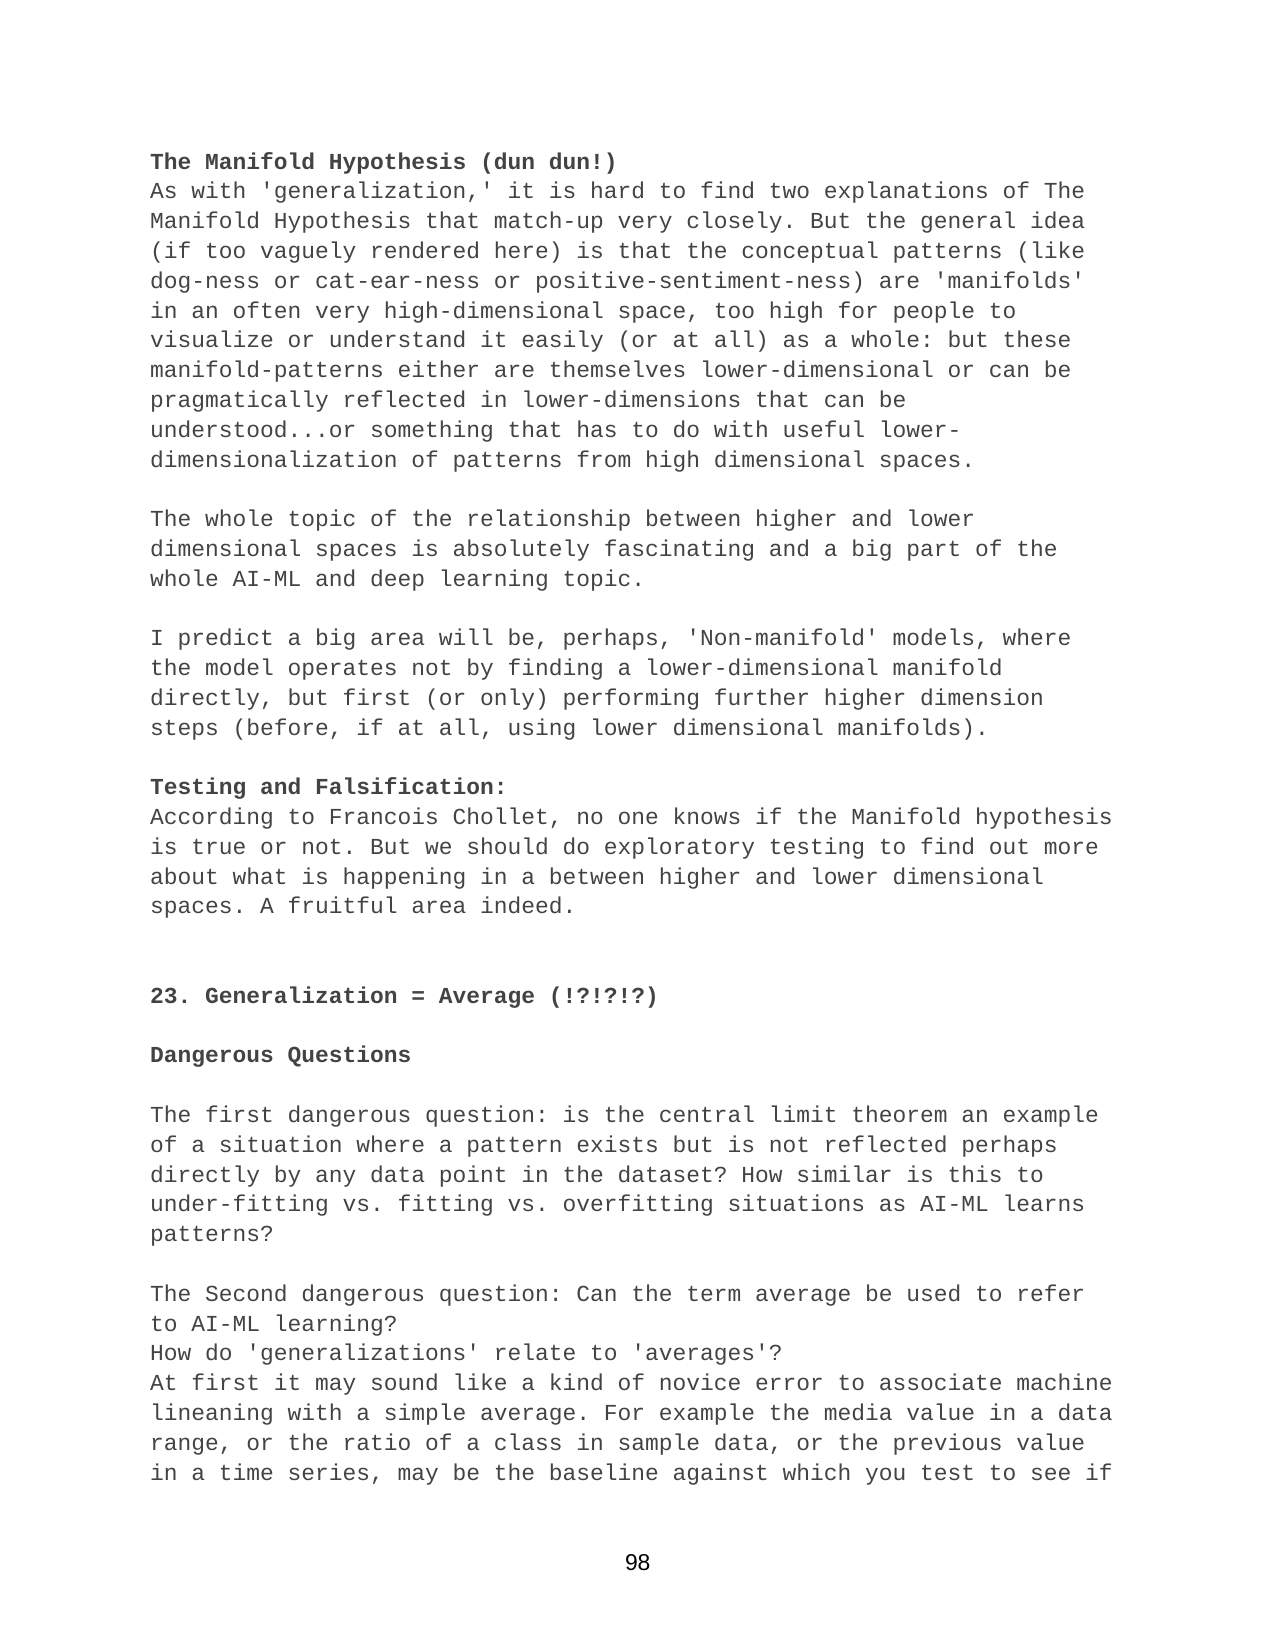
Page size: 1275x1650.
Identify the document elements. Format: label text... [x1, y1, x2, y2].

text I predict a big area will be, perhaps, 'Non-manifold' models, where the model operates not by finding a lower-dimensional manifold directly, but first (or only) performing further higher dimension steps (before, if at all, using lower dimensional manifolds). [150, 627, 1125, 742]
text The whole topic of the relationship between higher and lower dimensional spaces is absolutely fascinating and a big part of the whole AI-ML and deep learning topic. [150, 507, 1125, 593]
text As with 'generalization,' it is hard to find two explanations of The Manifold Hypothesis that match-up very closely. But the general idea (if too vaguely rendered here) is that the conceptual patterns (like dog-ness or cat-ear-ness or positive-sentiment-ness) are 'manifolds' in an often very high-dimensional space, too high for people to visualize or understand it easily (or at all) as a whole: but these manifold-patterns either are themselves lower-dimensional or can be pragmatically reflected in lower-dimensions that can be understood...or something that has to do with useful lower-dimensionalization of patterns from high dimensional spaces. [150, 180, 1125, 474]
text The first dangerous question: is the central limit theorem an example of a situation where a pattern exists but is not reflected perhaps directly by any data point in the dataset? How similar is this to under-fitting vs. fitting vs. overfitting situations as AI-ML learns patterns? [150, 1103, 1125, 1248]
text 23. Generalization = Average (!?!?!?) [150, 954, 1125, 1010]
text The Manifold Hypothesis (dun dun!) [150, 150, 1125, 176]
text At first it may sound like a kind of novice error to associate machine lineaning with a simple average. For example the media value in a data range, or the ratio of a class in sample data, or the previous value in a time series, may be the baseline against which you test to see if [150, 1371, 1125, 1487]
text According to Francois Chollet, no one knows if the Manifold hypothesis is true or not. But we should do exploratory testing to find out more about what is happening in a between higher and lower dimensional spaces. A fruitful area indeed. [150, 805, 1125, 921]
text How do 'generalizations' relate to 'averages'? [150, 1342, 1125, 1368]
text Dangerous Questions [150, 1044, 1125, 1070]
text Testing and Falsification: [150, 776, 1125, 802]
text The Second dangerous question: Can the term average be used to refer to AI-ML learning? [150, 1282, 1125, 1338]
